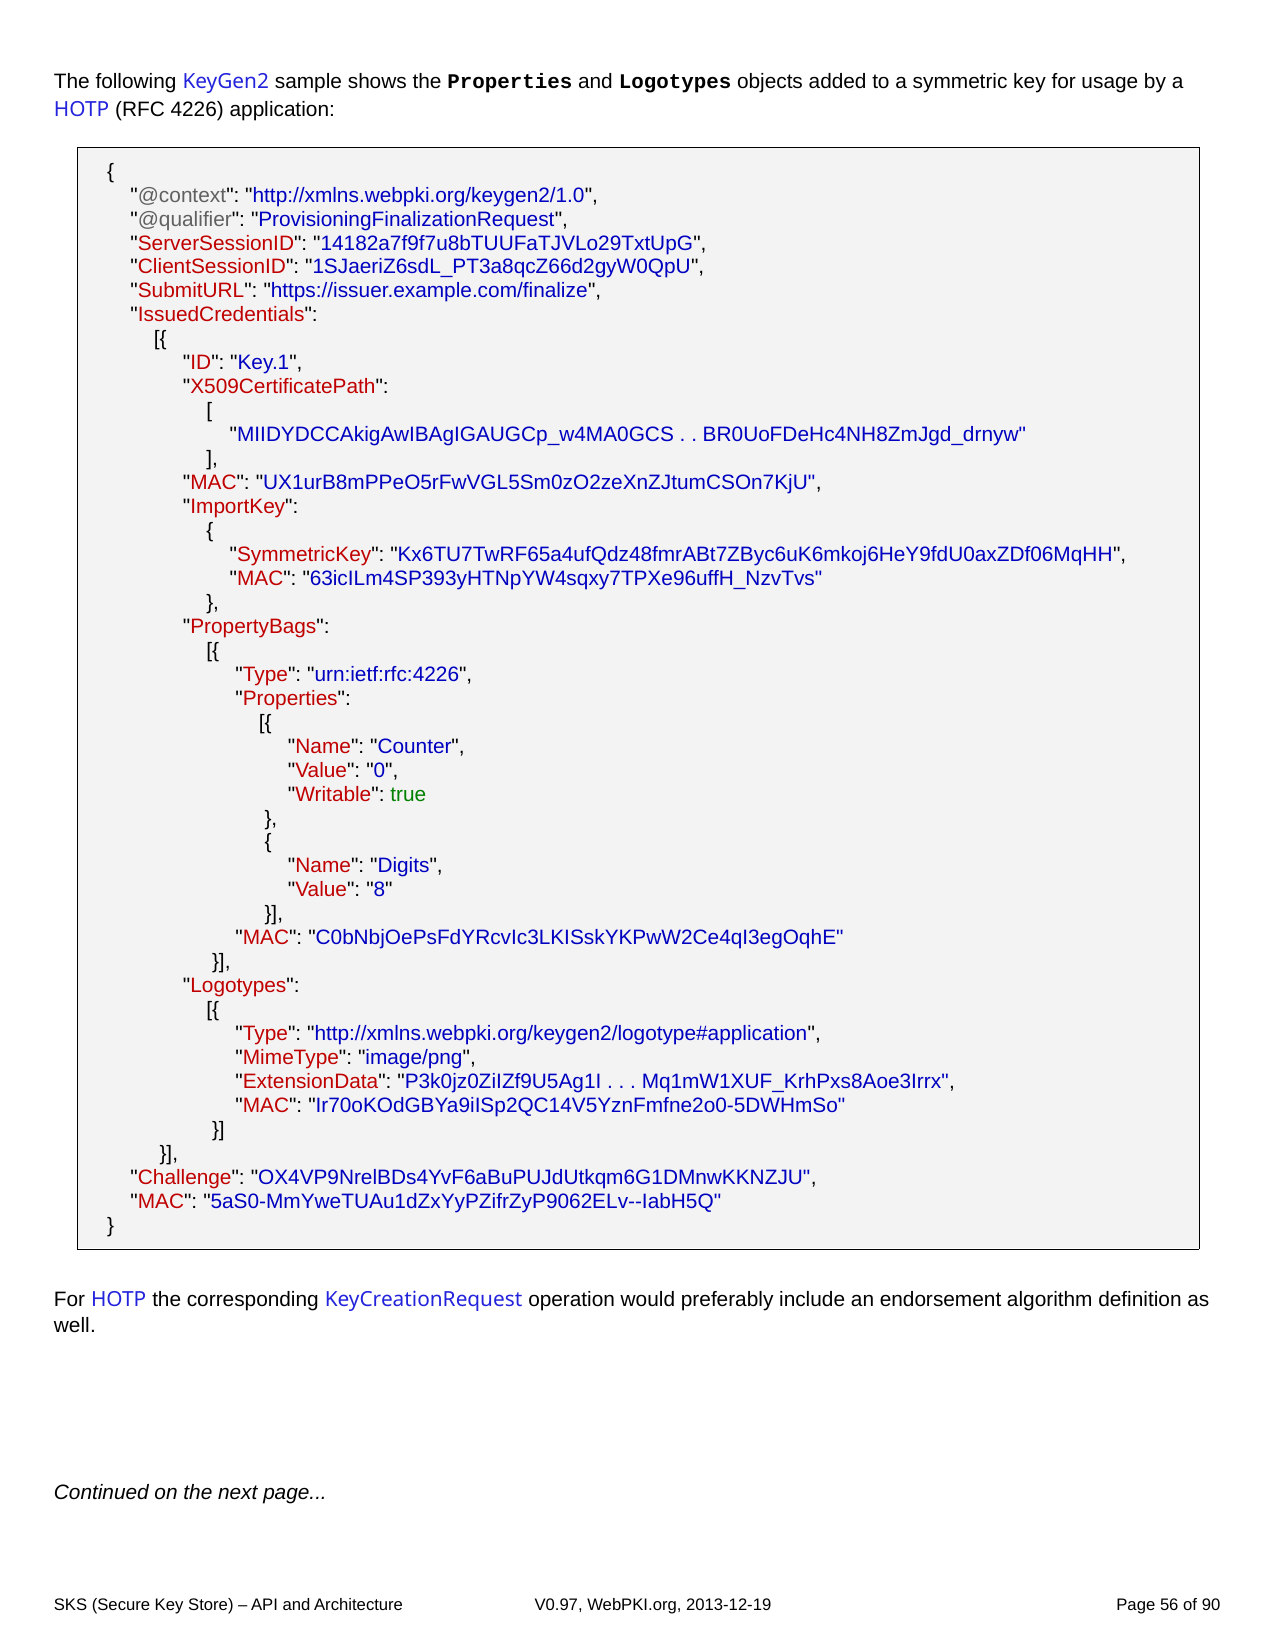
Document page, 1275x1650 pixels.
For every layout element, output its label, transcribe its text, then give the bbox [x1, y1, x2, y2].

text The following KeyGen2 sample shows the Properties and Logotypes objects added to a symmetric key for usage by a HOTP (RFC 4226) application: [54, 66, 1221, 147]
text Continued on the next page... [54, 1479, 1221, 1503]
text For HOTP the corresponding KeyCreationRequest operation would preferably include an endorsement algorithm definition as well. [54, 1284, 1221, 1337]
table_header { "@context": "http://xmlns.webpki.org/keygen2/1.0", "@qualifier": "ProvisioningFinalizationRequest", "ServerSessionID": "14182a7f9f7u8bTUUFaTJVLo29TxtUpG", "ClientSessionID": "1SJaeriZ6sdL_PT3a8qcZ66d2gyW0QpU", "SubmitURL": "https://issuer.example.com/finalize", "IssuedCredentials": [{ "ID": "Key.1", "X509CertificatePath": [ "MIIDYDCCAkigAwIBAgIGAUGCp_w4MA0GCS . . BR0UoFDeHc4NH8ZmJgd_drnyw" ], "MAC": "UX1urB8mPPeO5rFwVGL5Sm0zO2zeXnZJtumCSOn7KjU", "ImportKey": { "SymmetricKey": "Kx6TU7TwRF65a4ufQdz48fmrABt7ZByc6uK6mkoj6HeY9fdU0axZDf06MqHH", "MAC": "63icILm4SP393yHTNpYW4sqxy7TPXe96uffH_NzvTvs" }, "PropertyBags": [{ "Type": "urn:ietf:rfc:4226", "Properties": [{ "Name": "Counter", "Value": "0", "Writable": true }, { "Name": "Digits", "Value": "8" }], "MAC": "C0bNbjOePsFdYRcvIc3LKISskYKPwW2Ce4qI3egOqhE" }], "Logotypes": [{ "Type": "http://xmlns.webpki.org/keygen2/logotype#application", "MimeType": "image/png", "ExtensionData": "P3k0jz0ZiIZf9U5Ag1I . . . Mq1mW1XUF_KrhPxs8Aoe3Irrx", "MAC": "Ir70oKOdGBYa9iISp2QC14V5YznFmfne2o0-5DWHmSo" }] }], "Challenge": "OX4VP9NrelBDs4YvF6aBuPUJdUtkqm6G1DMnwKKNZJU", "MAC": "5aS0-MmYweTUAu1dZxYyPZifrZyP9062ELv--IabH5Q" } [78, 148, 1199, 1248]
